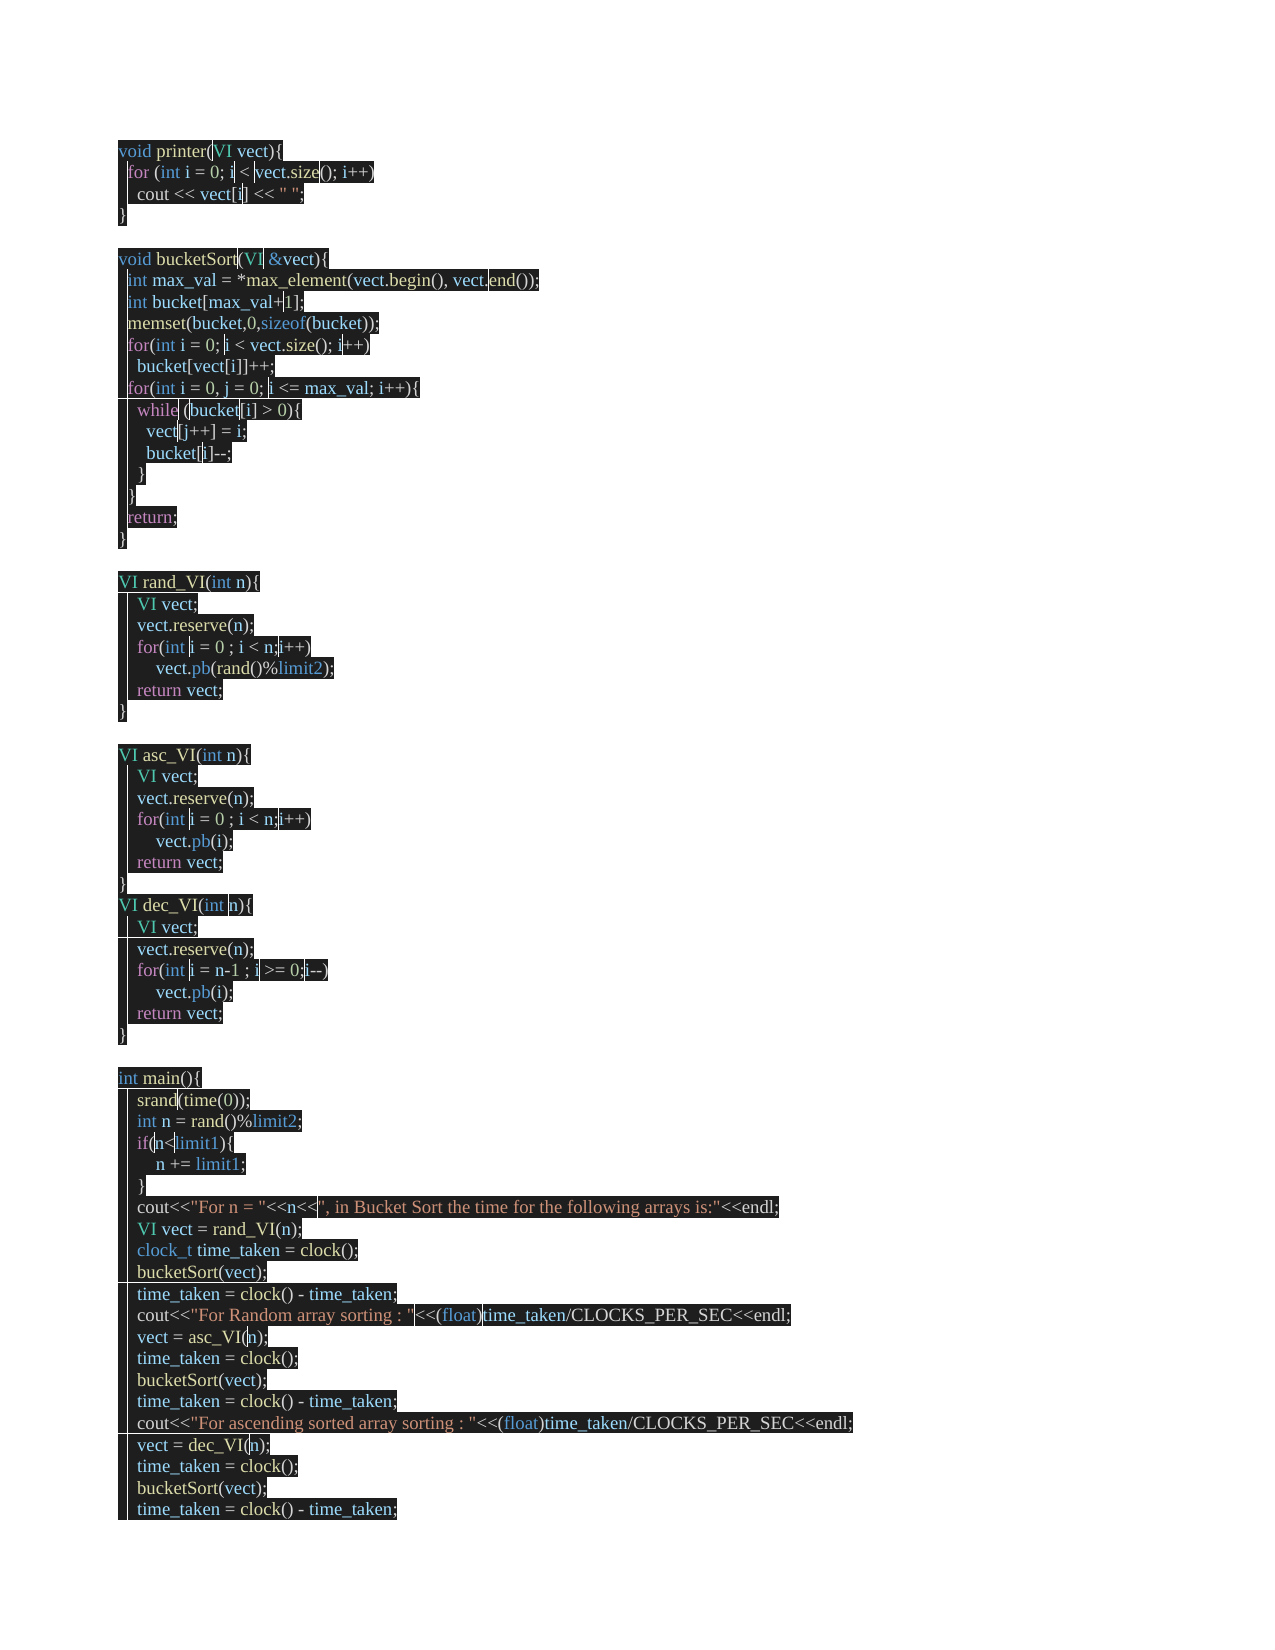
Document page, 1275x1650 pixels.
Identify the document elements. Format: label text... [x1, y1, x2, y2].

text VI asc_VI(int n){ [118, 743, 1157, 765]
text return vect; [118, 679, 1157, 700]
text } [118, 485, 1157, 506]
text return; [118, 506, 1157, 528]
text VI vect; [118, 765, 1157, 787]
text vect.reserve(n); [118, 937, 1157, 959]
text } [118, 873, 1157, 894]
text vect.reserve(n); [118, 614, 1157, 636]
text } [118, 700, 1157, 722]
text time_taken = clock(); [118, 1347, 1157, 1369]
text while (bucket[i] > 0){ [118, 398, 1157, 420]
text vect = asc_VI(n); [118, 1326, 1157, 1347]
text vect.pb(i); [118, 981, 1157, 1002]
text } [118, 463, 1157, 485]
text cout<<"For n = "<<n<<", in Bucket Sort the time for the following arrays is:"<<endl; [118, 1196, 1157, 1218]
text memset(bucket,0,sizeof(bucket)); [118, 312, 1157, 334]
text bucketSort(vect); [118, 1477, 1157, 1498]
text int n = rand()%limit2; [118, 1110, 1157, 1132]
text } [118, 1024, 1157, 1045]
text for(int i = 0; i < vect.size(); i++) [118, 334, 1157, 355]
text int main(){ [118, 1067, 1157, 1088]
text return vect; [118, 1002, 1157, 1024]
text VI vect = rand_VI(n); [118, 1218, 1157, 1239]
text time_taken = clock(); [118, 1455, 1157, 1477]
text int bucket[max_val+1]; [118, 291, 1157, 312]
text srand(time(0)); [118, 1088, 1157, 1110]
text VI dec_VI(int n){ [118, 894, 1157, 916]
text VI vect; [118, 592, 1157, 614]
text bucket[vect[i]]++; [118, 355, 1157, 377]
text time_taken = clock() - time_taken; [118, 1282, 1157, 1304]
text vect.reserve(n); [118, 787, 1157, 808]
text cout<<"For Random array sorting : "<<(float)time_taken/CLOCKS_PER_SEC<<endl; [118, 1304, 1157, 1326]
text void printer(VI vect){ [118, 140, 1157, 161]
text for(int i = 0 ; i < n;i++) [118, 808, 1157, 830]
text return vect; [118, 851, 1157, 873]
text } [118, 1175, 1157, 1196]
text time_taken = clock() - time_taken; [118, 1498, 1157, 1520]
text int max_val = *max_element(vect.begin(), vect.end()); [118, 269, 1157, 291]
text for (int i = 0; i < vect.size(); i++) [118, 161, 1157, 183]
text } [118, 204, 1157, 226]
text } [118, 528, 1157, 549]
text VI vect; [118, 916, 1157, 937]
text cout<<"For ascending sorted array sorting : "<<(float)time_taken/CLOCKS_PER_SEC<<endl; [118, 1412, 1157, 1433]
text for(int i = 0 ; i < n;i++) [118, 636, 1157, 657]
text bucketSort(vect); [118, 1369, 1157, 1390]
text vect[j++] = i; [118, 420, 1157, 442]
text clock_t time_taken = clock(); [118, 1239, 1157, 1261]
text if(n<limit1){ [118, 1132, 1157, 1153]
text VI rand_VI(int n){ [118, 571, 1157, 592]
text void bucketSort(VI &vect){ [118, 247, 1157, 269]
text vect.pb(i); [118, 830, 1157, 851]
text vect.pb(rand()%limit2); [118, 657, 1157, 679]
text vect = dec_VI(n); [118, 1433, 1157, 1455]
text n += limit1; [118, 1153, 1157, 1175]
text bucket[i]--; [118, 442, 1157, 463]
text bucketSort(vect); [118, 1261, 1157, 1282]
text for(int i = 0, j = 0; i <= max_val; i++){ [118, 377, 1157, 398]
text time_taken = clock() - time_taken; [118, 1390, 1157, 1412]
text cout << vect[i] << " "; [118, 183, 1157, 204]
text for(int i = n-1 ; i >= 0;i--) [118, 959, 1157, 981]
